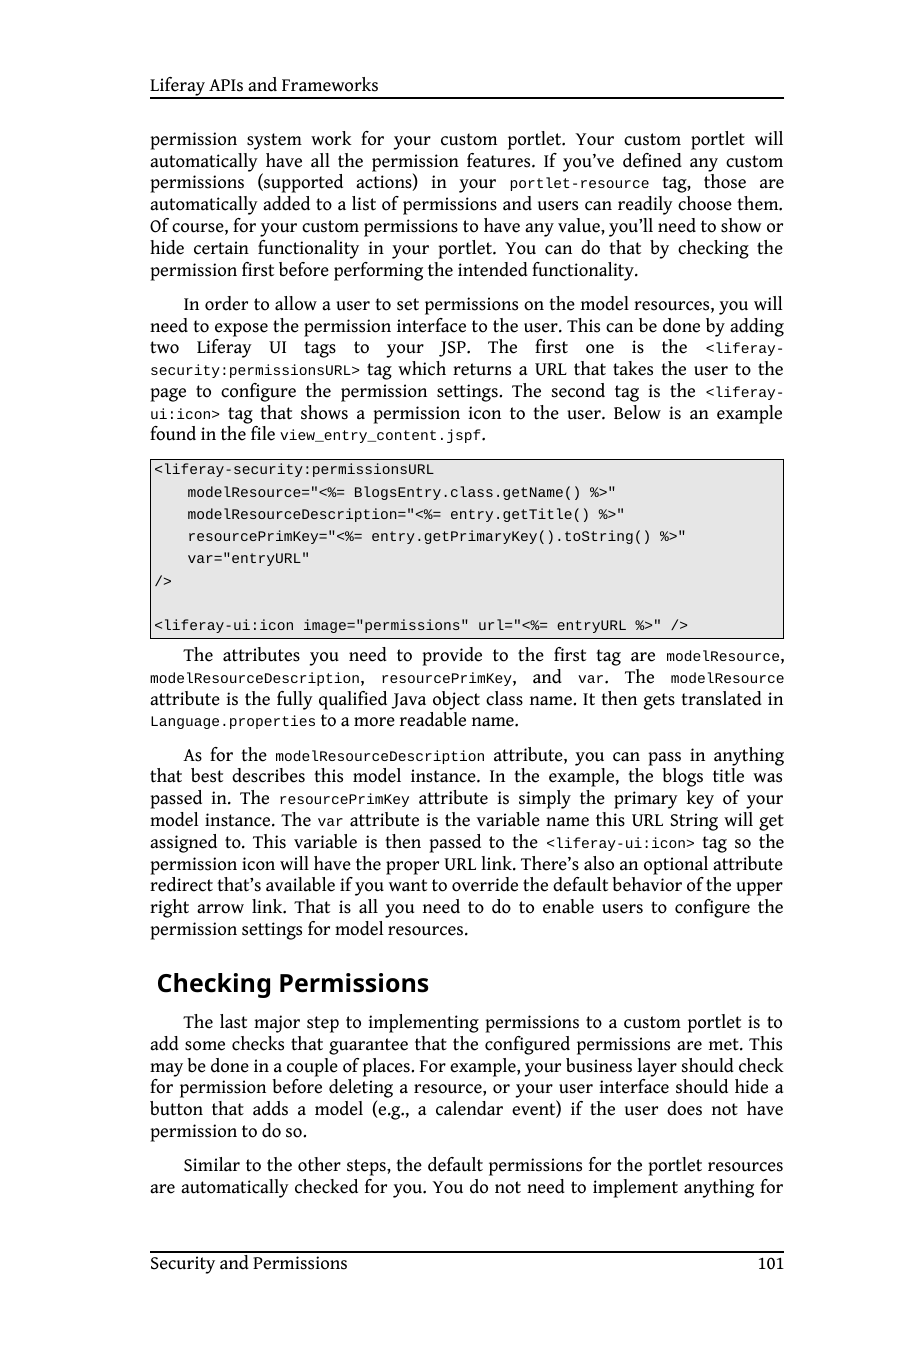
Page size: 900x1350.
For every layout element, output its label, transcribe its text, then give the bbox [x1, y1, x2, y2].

text Similar to the other steps, the default permissions for the portlet resources are automatically checked for you. You do not need to implement anything for [150, 1155, 784, 1199]
text The last major step to implementing permissions to a custom portlet is to add some checks that guarantee that the configured permissions are met. This may be done in a couple of places. For example, your business layer should check for permission before deleting a resource, or your user interface should hide a button that adds a model (e.g., a calendar event) if the user does not have permission to do so. [150, 1012, 784, 1143]
text var="entryURL" [151, 548, 783, 568]
text <liferay-ui:icon image="permissions" url="<%= entryURL %>" /> [151, 615, 783, 638]
text <liferay-security:permissionsURL [151, 460, 783, 479]
text As for the modelResourceDescription attribute, you can pass in anything that best describes this model instance. In the example, the blogs title was passed in. The resourcePrimKey attribute is simply the primary key of your model instance. The var attribute is the variable name this URL String will get assigned to. This variable is then passed to the <liferay-ui:icon> tag so the permission icon will have the proper URL link. There’s also an optional attribute redirect that’s available if you want to override the default behavior of the upper right arrow link. That is all you need to do to enable users to configure the permission settings for model resources. [150, 745, 784, 941]
text resourcePrimKey="<%= entry.getPrimaryKey().toString() %>" [151, 526, 783, 546]
text The attributes you need to provide to the first tag are modelResource, modelResourceDescription, resourcePrimKey, and var. The modelResource attribute is the fully qualified Java object class name. It then gets translated in Language.properties to a more readable name. [150, 645, 784, 732]
text /> [151, 570, 783, 590]
text modelResource="<%= BlogsEntry.class.getName() %>" [151, 481, 783, 501]
text In order to allow a user to set permissions on the model resources, you will need to expose the permission interface to the user. This can be done by adding two Liferay UI tags to your JSP. The first one is the <liferay-security:permissionsURL> tag which returns a URL that takes the user to the page to configure the permission settings. The second tag is the <liferay-ui:icon> tag that shows a permission icon to the user. Below is an example found in the file view_entry_content.jspf. [150, 294, 784, 446]
subtitle Checking Permissions [150, 966, 784, 1000]
text modelResourceDescription="<%= entry.getTitle() %>" [151, 503, 783, 523]
text permission system work for your custom portlet. Your custom portlet will automatically have all the permission features. If you’ve defined any custom permissions (supported actions) in your portlet-resource tag, those are automatically added to a list of permissions and users can readily choose them. Of course, for your custom permissions to have any value, you’ll need to show or hide certain functionality in your portlet. You can do that by checking the permission first before performing the intended functionality. [150, 129, 784, 281]
